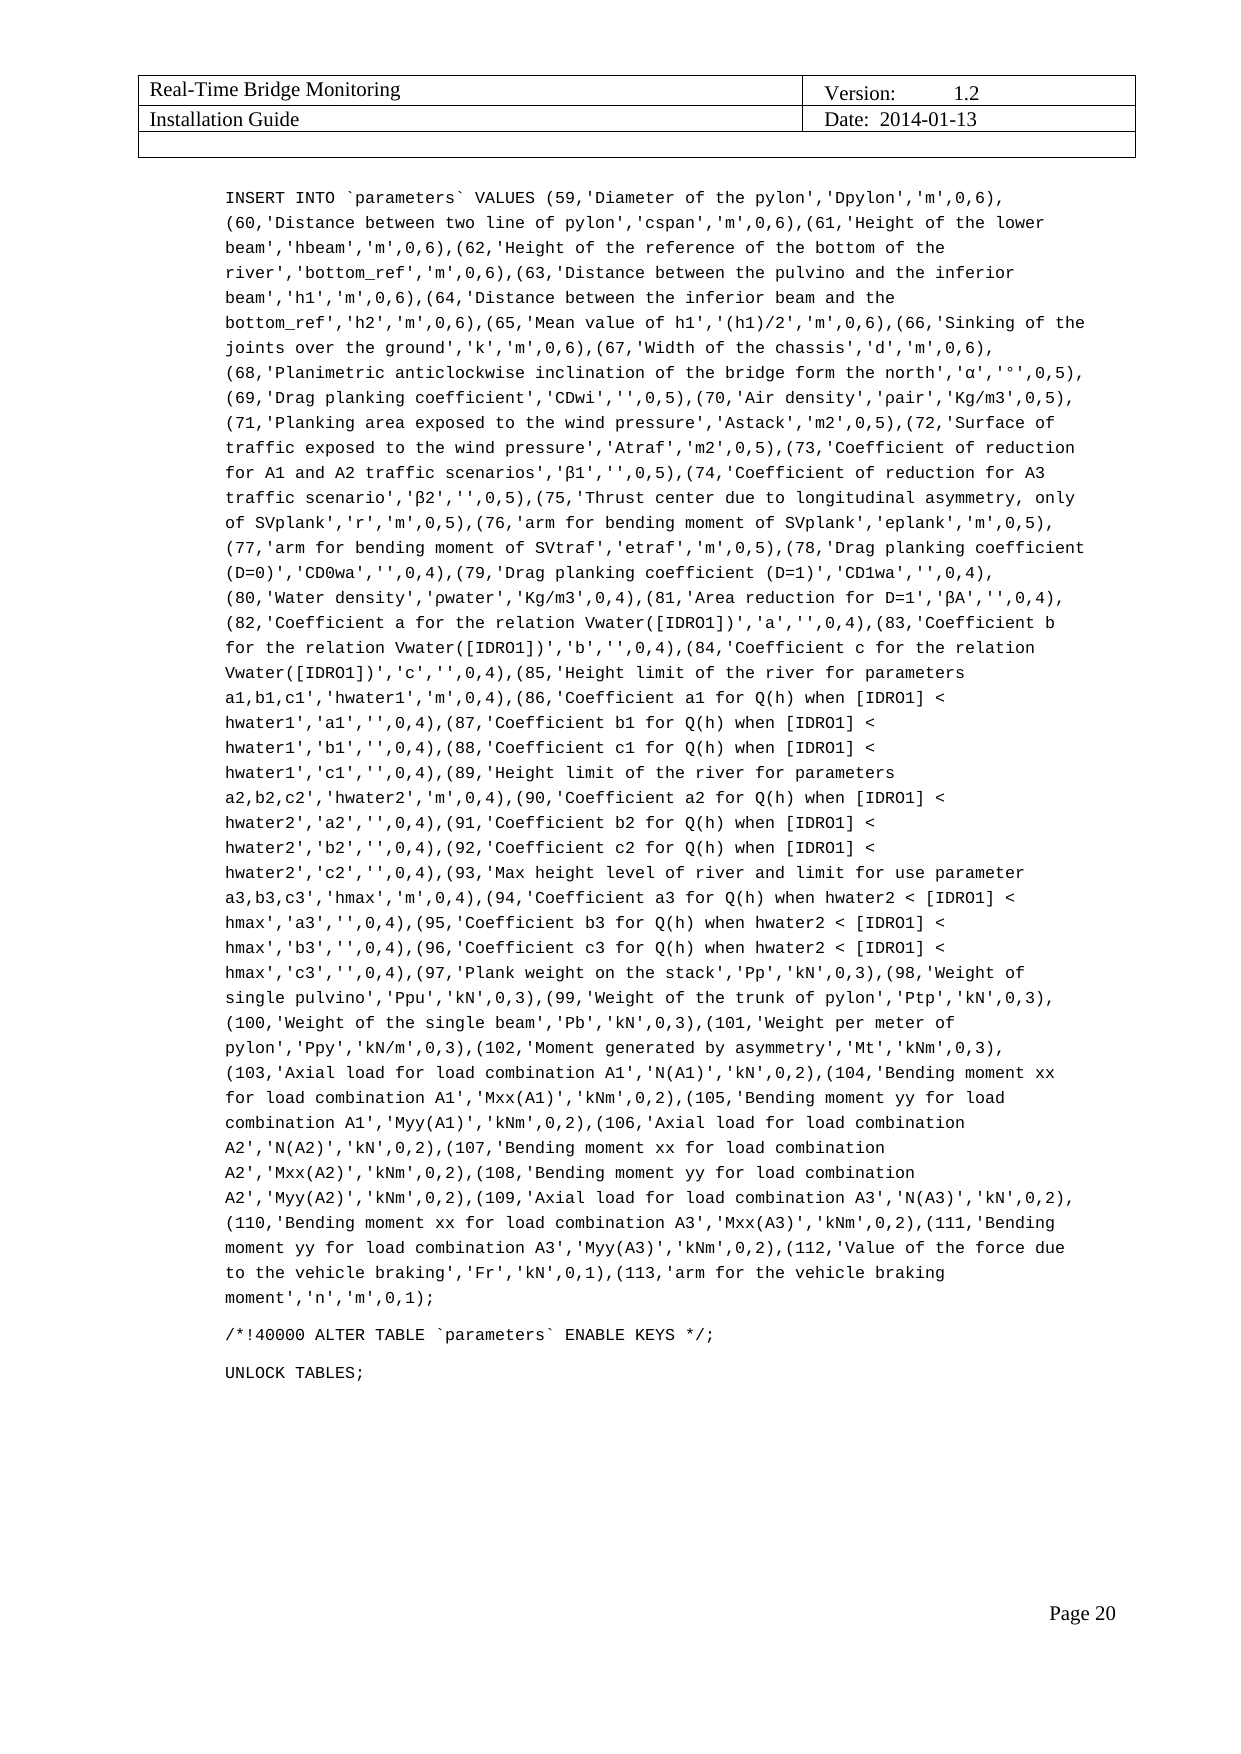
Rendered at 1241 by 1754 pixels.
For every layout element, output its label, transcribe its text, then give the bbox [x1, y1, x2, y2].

text INSERT INTO `parameters` VALUES (59,'Diameter of the pylon','Dpylon','m',0,6),(60,'Distance between two line of pylon','cspan','m',0,6),(61,'Height of the lower beam','hbeam','m',0,6),(62,'Height of the reference of the bottom of the river','bottom_ref','m',0,6),(63,'Distance between the pulvino and the inferior beam','h1','m',0,6),(64,'Distance between the inferior beam and the bottom_ref','h2','m',0,6),(65,'Mean value of h1','(h1)/2','m',0,6),(66,'Sinking of the joints over the ground','k','m',0,6),(67,'Width of the chassis','d','m',0,6),(68,'Planimetric anticlockwise inclination of the bridge form the north','α','°',0,5),(69,'Drag planking coefficient','CDwi','',0,5),(70,'Air density','ρair','Kg/m3',0,5),(71,'Planking area exposed to the wind pressure','Astack','m2',0,5),(72,'Surface of traffic exposed to the wind pressure','Atraf','m2',0,5),(73,'Coefficient of reduction for A1 and A2 traffic scenarios','β1','',0,5),(74,'Coefficient of reduction for A3 traffic scenario','β2','',0,5),(75,'Thrust center due to longitudinal asymmetry, only of SVplank','r','m',0,5),(76,'arm for bending moment of SVplank','eplank','m',0,5),(77,'arm for bending moment of SVtraf','etraf','m',0,5),(78,'Drag planking coefficient (D=0)','CD0wa','',0,4),(79,'Drag planking coefficient (D=1)','CD1wa','',0,4),(80,'Water density','ρwater','Kg/m3',0,4),(81,'Area reduction for D=1','βA','',0,4),(82,'Coefficient a for the relation Vwater([IDRO1])','a','',0,4),(83,'Coefficient b for the relation Vwater([IDRO1])','b','',0,4),(84,'Coefficient c for the relation Vwater([IDRO1])','c','',0,4),(85,'Height limit of the river for parameters a1,b1,c1','hwater1','m',0,4),(86,'Coefficient a1 for Q(h) when [IDRO1] < hwater1','a1','',0,4),(87,'Coefficient b1 for Q(h) when [IDRO1] < hwater1','b1','',0,4),(88,'Coefficient c1 for Q(h) when [IDRO1] < hwater1','c1','',0,4),(89,'Height limit of the river for parameters a2,b2,c2','hwater2','m',0,4),(90,'Coefficient a2 for Q(h) when [IDRO1] < hwater2','a2','',0,4),(91,'Coefficient b2 for Q(h) when [IDRO1] < hwater2','b2','',0,4),(92,'Coefficient c2 for Q(h) when [IDRO1] < hwater2','c2','',0,4),(93,'Max height level of river and limit for use parameter a3,b3,c3','hmax','m',0,4),(94,'Coefficient a3 for Q(h) when hwater2 < [IDRO1] < hmax','a3','',0,4),(95,'Coefficient b3 for Q(h) when hwater2 < [IDRO1] < hmax','b3','',0,4),(96,'Coefficient c3 for Q(h) when hwater2 < [IDRO1] < hmax','c3','',0,4),(97,'Plank weight on the stack','Pp','kN',0,3),(98,'Weight of single pulvino','Ppu','kN',0,3),(99,'Weight of the trunk of pylon','Ptp','kN',0,3),(100,'Weight of the single beam','Pb','kN',0,3),(101,'Weight per meter of pylon','Ppy','kN/m',0,3),(102,'Moment generated by asymmetry','Mt','kNm',0,3),(103,'Axial load for load combination A1','N(A1)','kN',0,2),(104,'Bending moment xx for load combination A1','Mxx(A1)','kNm',0,2),(105,'Bending moment yy for load combination A1','Myy(A1)','kNm',0,2),(106,'Axial load for load combination A2','N(A2)','kN',0,2),(107,'Bending moment xx for load combination A2','Mxx(A2)','kNm',0,2),(108,'Bending moment yy for load combination A2','Myy(A2)','kNm',0,2),(109,'Axial load for load combination A3','N(A3)','kN',0,2),(110,'Bending moment xx for load combination A3','Mxx(A3)','kNm',0,2),(111,'Bending moment yy for load combination A3','Myy(A3)','kNm',0,2),(112,'Value of the force due to the vehicle braking','Fr','kN',0,1),(113,'arm for the vehicle braking moment','n','m',0,1); [225, 183, 1090, 1308]
text UNLOCK TABLES; [225, 1358, 1090, 1383]
text /*!40000 ALTER TABLE `parameters` ENABLE KEYS */; [225, 1321, 1090, 1346]
